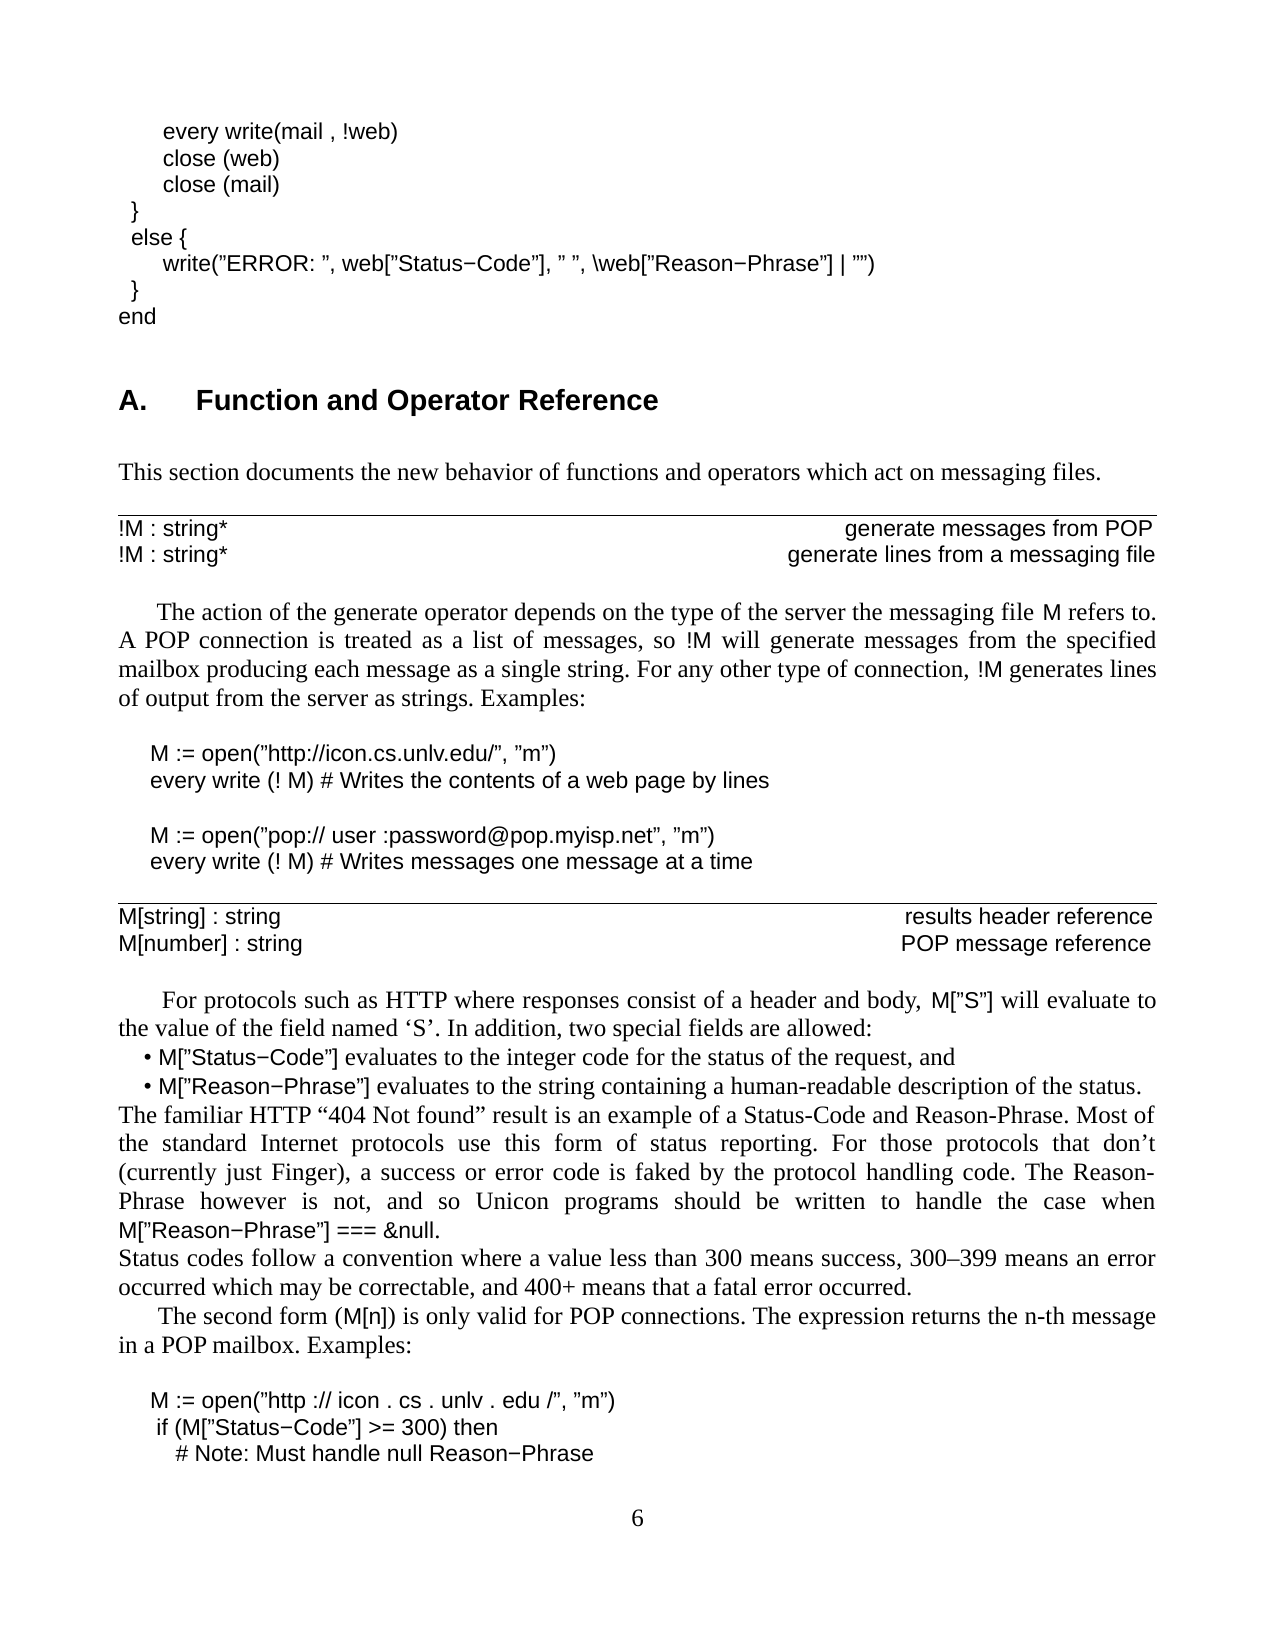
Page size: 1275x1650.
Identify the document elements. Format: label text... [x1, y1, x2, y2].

subtitle A. Function and Operator Reference [118, 383, 1157, 416]
text • M[”Reason−Phrase”] evaluates to the string containing a human-readable description of the status. [118, 1071, 1157, 1100]
text } [118, 197, 1157, 223]
text close (web) [118, 144, 1157, 171]
text !M : string* generate lines from a messaging file [118, 541, 1157, 568]
text every write(mail , !web) [118, 118, 1157, 144]
text Status codes follow a convention where a value less than 300 means success, 300–399 means an error occurred which may be correctable, and 400+ means that a fatal error occurred. [118, 1243, 1157, 1301]
text if (M[”Status−Code”] >= 300) then [118, 1414, 1157, 1440]
text close (mail) [118, 171, 1157, 197]
text every write (! M) # Writes the contents of a web page by lines [118, 767, 1157, 793]
text The action of the generate operator depends on the type of the server the messaging file M refers to. A POP connection is treated as a list of messages, so !M will generate messages from the specified mailbox producing each message as a single string. For any other type of connection, !M generates lines of output from the server as strings. Examples: [118, 597, 1157, 712]
text M := open(”pop:// user :password@pop.myisp.net”, ”m”) [118, 822, 1157, 848]
text end [118, 303, 1157, 329]
text M[number] : string POP message reference [118, 930, 1157, 956]
text write(”ERROR: ”, web[”Status−Code”], ” ”, \web[”Reason−Phrase”] | ””) [118, 250, 1157, 276]
text For protocols such as HTTP where responses consist of a header and body, M[”S”] will evaluate to the value of the field named ‘S’. In addition, two special fields are allowed: [118, 985, 1157, 1042]
text every write (! M) # Writes messages one message at a time [118, 848, 1157, 874]
text • M[”Status−Code”] evaluates to the integer code for the status of the request, and [118, 1042, 1157, 1071]
text This section documents the new behavior of functions and operators which act on messaging files. [118, 457, 1157, 486]
text M := open(”http :// icon . cs . unlv . edu /”, ”m”) [118, 1387, 1157, 1414]
text } [118, 276, 1157, 303]
text # Note: Must handle null Reason−Phrase [118, 1440, 1157, 1466]
text M := open(”http://icon.cs.unlv.edu/”, ”m”) [118, 740, 1157, 767]
text M[string] : string results header reference [118, 904, 1157, 930]
text else { [118, 223, 1157, 250]
text !M : string* generate messages from POP [118, 516, 1157, 541]
text The familiar HTTP “404 Not found” result is an example of a Status-Code and Reason-Phrase. Most of the standard Internet protocols use this form of status reporting. For those protocols that don’t (currently just Finger), a success or error code is faked by the protocol handling code. The Reason-Phrase however is not, and so Unicon programs should be written to handle the case when M[”Reason−Phrase”] === &null. [118, 1100, 1157, 1243]
text The second form (M[n]) is only valid for POP connections. The expression returns the n-th message in a POP mailbox. Examples: [118, 1301, 1157, 1358]
